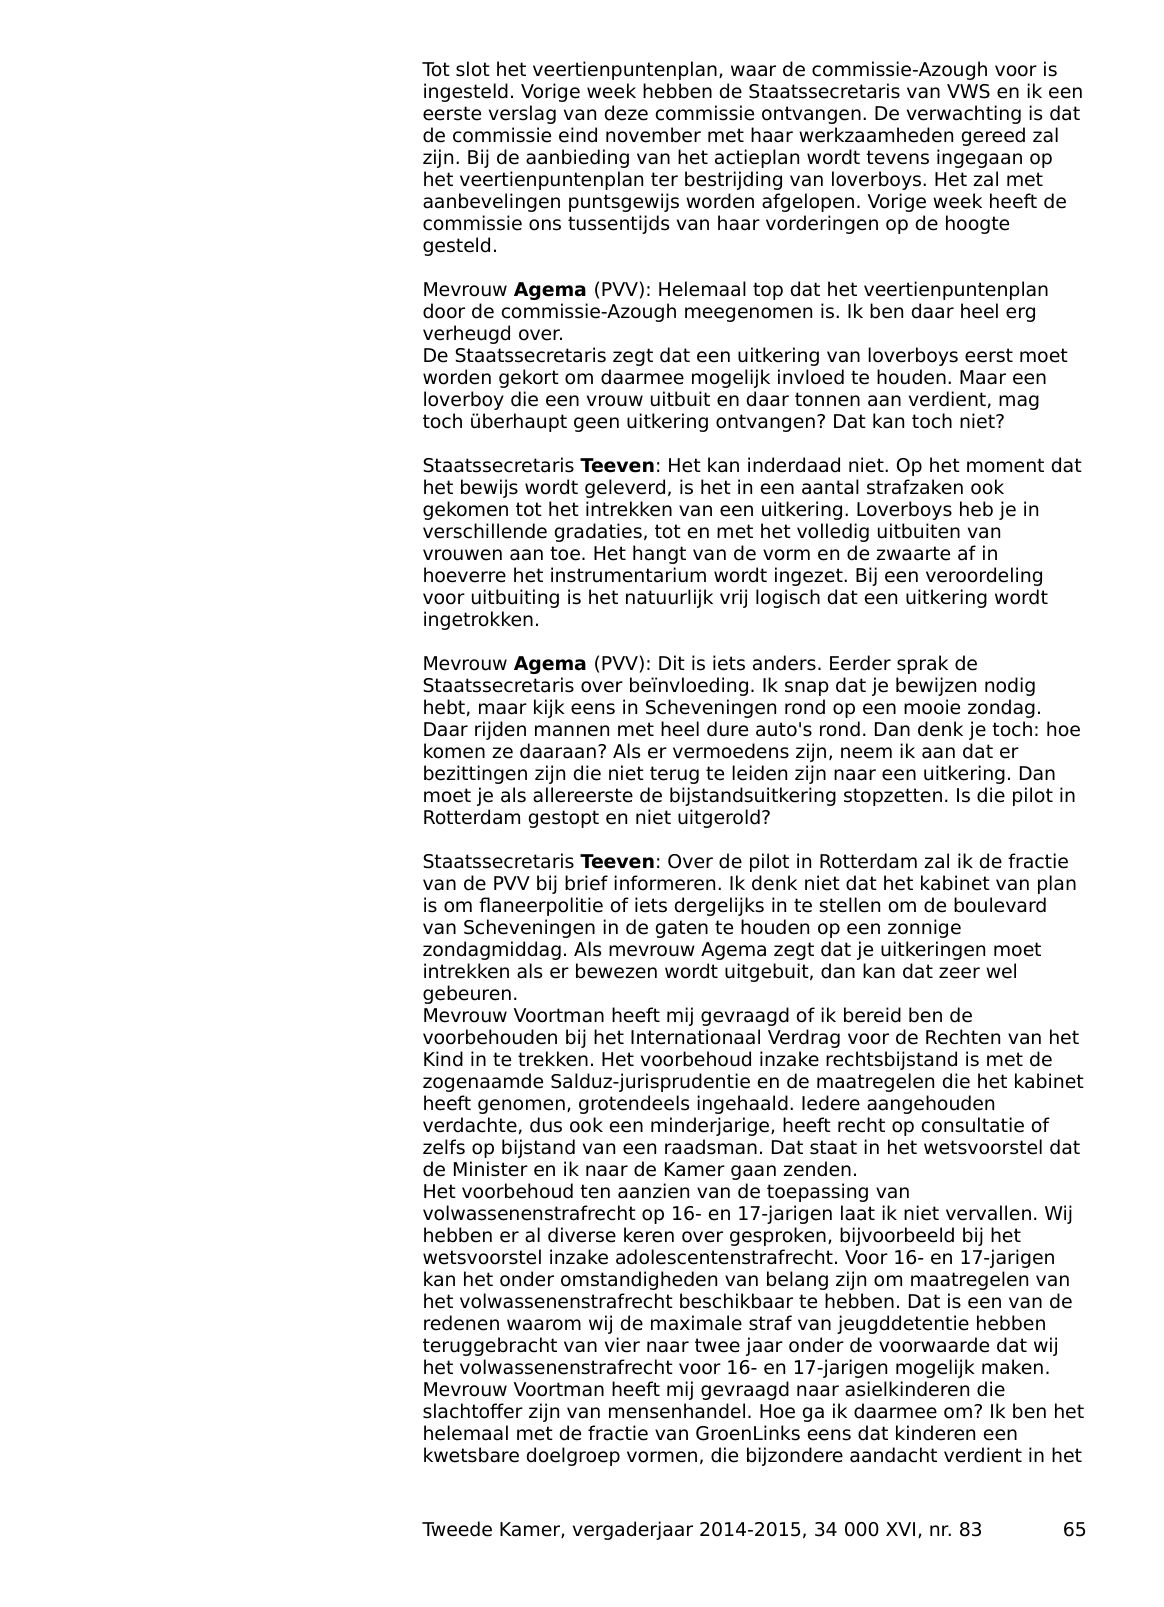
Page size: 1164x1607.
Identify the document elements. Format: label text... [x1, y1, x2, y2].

text Mevrouw Agema (PVV): Helemaal top dat het veertienpuntenplan door de commissie-Azough meegenomen is. Ik ben daar heel erg verheugd over. [422, 279, 1087, 345]
text Tot slot het veertienpuntenplan, waar de commissie-Azough voor is ingesteld. Vorige week hebben de Staatssecretaris van VWS en ik een eerste verslag van deze commissie ontvangen. De verwachting is dat de commissie eind november met haar werkzaamheden gereed zal zijn. Bij de aanbieding van het actieplan wordt tevens ingegaan op het veertienpuntenplan ter bestrijding van loverboys. Het zal met aanbevelingen puntsgewijs worden afgelopen. Vorige week heeft de commissie ons tussentijds van haar vorderingen op de hoogte gesteld. [422, 59, 1087, 257]
text Staatssecretaris Teeven: Over de pilot in Rotterdam zal ik de fractie van de PVV bij brief informeren. Ik denk niet dat het kabinet van plan is om flaneerpolitie of iets dergelijks in te stellen om de boulevard van Scheveningen in de gaten te houden op een zonnige zondagmiddag. Als mevrouw Agema zegt dat je uitkeringen moet intrekken als er bewezen wordt uitgebuit, dan kan dat zeer wel gebeuren. [422, 851, 1087, 1005]
text Mevrouw Agema (PVV): Dit is iets anders. Eerder sprak de Staatssecretaris over beïnvloeding. Ik snap dat je bewijzen nodig hebt, maar kijk eens in Scheveningen rond op een mooie zondag. Daar rijden mannen met heel dure auto's rond. Dan denk je toch: hoe komen ze daaraan? Als er vermoedens zijn, neem ik aan dat er bezittingen zijn die niet terug te leiden zijn naar een uitkering. Dan moet je als allereerste de bijstandsuitkering stopzetten. Is die pilot in Rotterdam gestopt en niet uitgerold? [422, 653, 1087, 829]
text Staatssecretaris Teeven: Het kan inderdaad niet. Op het moment dat het bewijs wordt geleverd, is het in een aantal strafzaken ook gekomen tot het intrekken van een uitkering. Loverboys heb je in verschillende gradaties, tot en met het volledig uitbuiten van vrouwen aan toe. Het hangt van de vorm en de zwaarte af in hoeverre het instrumentarium wordt ingezet. Bij een veroordeling voor uitbuiting is het natuurlijk vrij logisch dat een uitkering wordt ingetrokken. [422, 455, 1087, 631]
text Het voorbehoud ten aanzien van de toepassing van volwassenenstrafrecht op 16- en 17-jarigen laat ik niet vervallen. Wij hebben er al diverse keren over gesproken, bijvoorbeeld bij het wetsvoorstel inzake adolescentenstrafrecht. Voor 16- en 17-jarigen kan het onder omstandigheden van belang zijn om maatregelen van het volwassenenstrafrecht beschikbaar te hebben. Dat is een van de redenen waarom wij de maximale straf van jeugddetentie hebben teruggebracht van vier naar twee jaar onder de voorwaarde dat wij het volwassenenstrafrecht voor 16- en 17-jarigen mogelijk maken. [422, 1181, 1087, 1379]
text Mevrouw Voortman heeft mij gevraagd naar asielkinderen die slachtoffer zijn van mensenhandel. Hoe ga ik daarmee om? Ik ben het helemaal met de fractie van GroenLinks eens dat kinderen een kwetsbare doelgroep vormen, die bijzondere aandacht verdient in het [422, 1379, 1087, 1467]
text De Staatssecretaris zegt dat een uitkering van loverboys eerst moet worden gekort om daarmee mogelijk invloed te houden. Maar een loverboy die een vrouw uitbuit en daar tonnen aan verdient, mag toch überhaupt geen uitkering ontvangen? Dat kan toch niet? [422, 345, 1087, 433]
text Mevrouw Voortman heeft mij gevraagd of ik bereid ben de voorbehouden bij het Internationaal Verdrag voor de Rechten van het Kind in te trekken. Het voorbehoud inzake rechtsbijstand is met de zogenaamde Salduz-jurisprudentie en de maatregelen die het kabinet heeft genomen, grotendeels ingehaald. Iedere aangehouden verdachte, dus ook een minderjarige, heeft recht op consultatie of zelfs op bijstand van een raadsman. Dat staat in het wetsvoorstel dat de Minister en ik naar de Kamer gaan zenden. [422, 1005, 1087, 1181]
